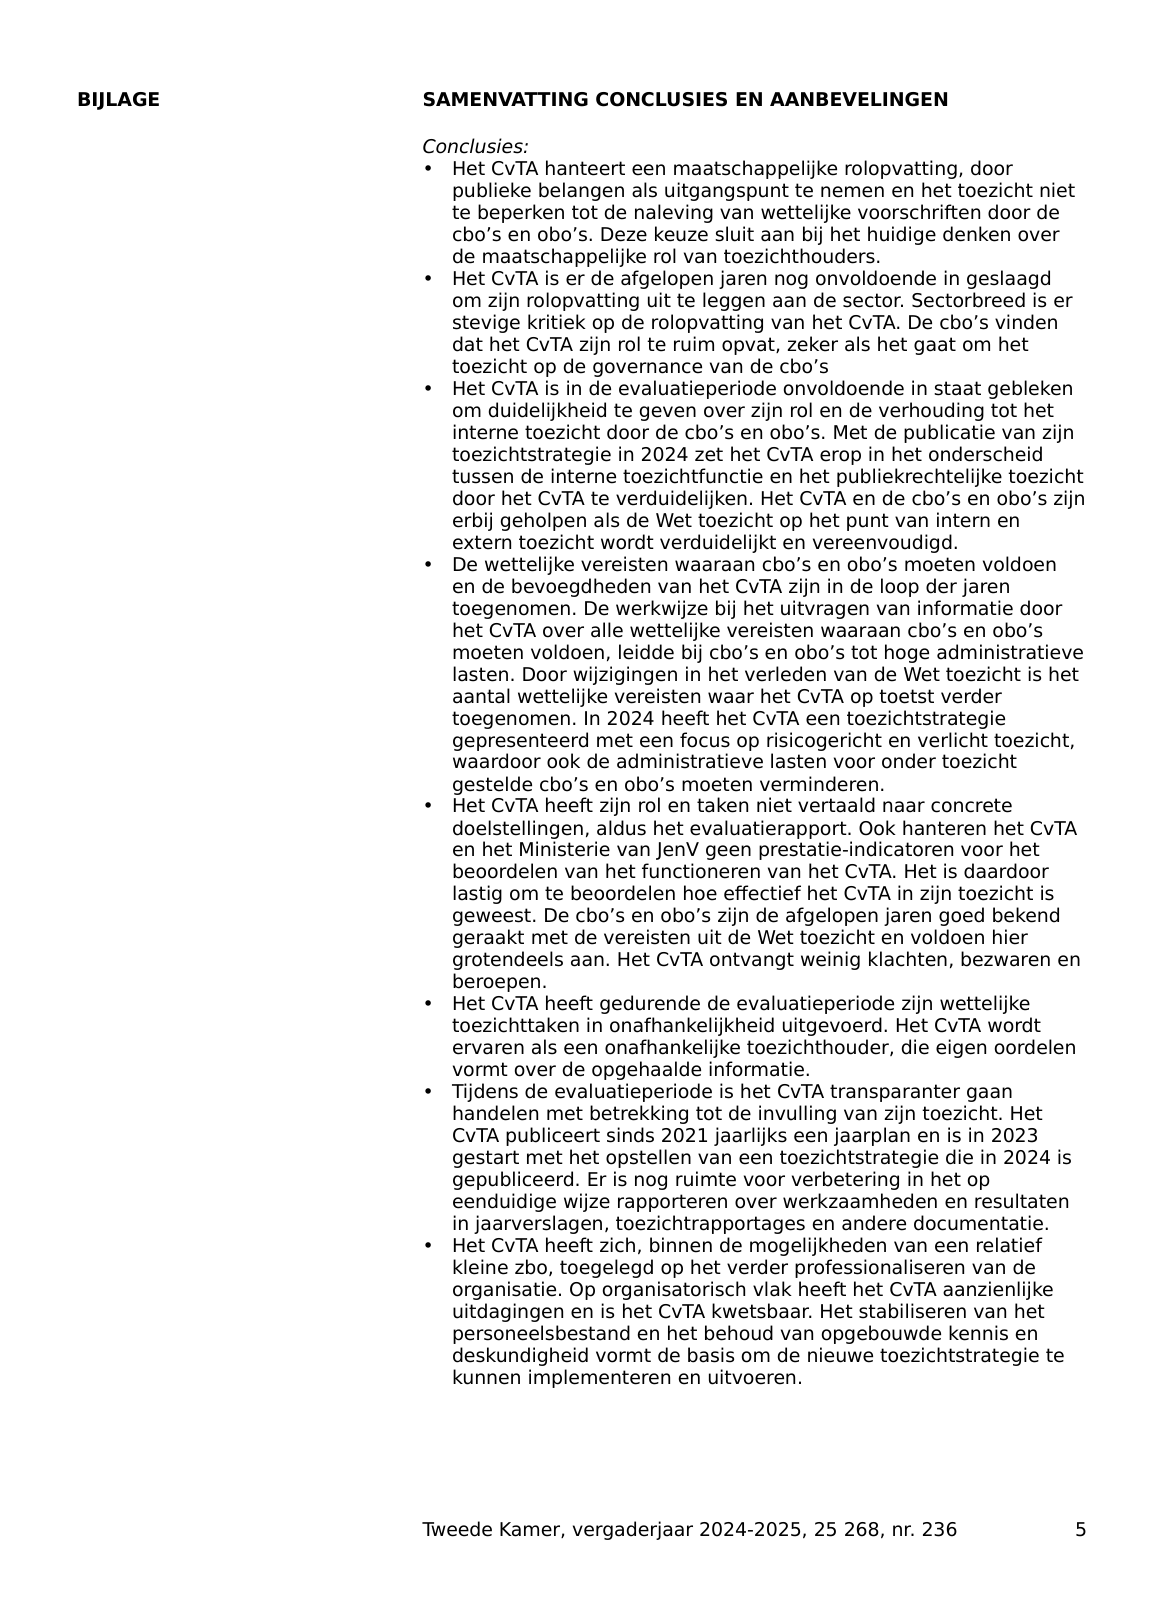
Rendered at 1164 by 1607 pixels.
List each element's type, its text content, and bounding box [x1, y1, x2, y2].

text • Het CvTA heeft zich, binnen de mogelijkheden van een relatief kleine zbo, toegelegd op het verder professionaliseren van de organisatie. Op organisatorisch vlak heeft het CvTA aanzienlijke uitdagingen en is het CvTA kwetsbaar. Het stabiliseren van het personeelsbestand en het behoud van opgebouwde kennis en deskundigheid vormt de basis om de nieuwe toezichtstrategie te kunnen implementeren en uitvoeren. [422, 1235, 1087, 1389]
text • Het CvTA is in de evaluatieperiode onvoldoende in staat gebleken om duidelijkheid te geven over zijn rol en de verhouding tot het interne toezicht door de cbo’s en obo’s. Met de publicatie van zijn toezichtstrategie in 2024 zet het CvTA erop in het onderscheid tussen de interne toezichtfunctie en het publiekrechtelijke toezicht door het CvTA te verduidelijken. Het CvTA en de cbo’s en obo’s zijn erbij geholpen als de Wet toezicht op het punt van intern en extern toezicht wordt verduidelijkt en vereenvoudigd. [422, 378, 1087, 554]
subtitle Conclusies: [422, 136, 1087, 158]
text • Tijdens de evaluatieperiode is het CvTA transparanter gaan handelen met betrekking tot de invulling van zijn toezicht. Het CvTA publiceert sinds 2021 jaarlijks een jaarplan en is in 2023 gestart met het opstellen van een toezichtstrategie die in 2024 is gepubliceerd. Er is nog ruimte voor verbetering in het op eenduidige wijze rapporteren over werkzaamheden en resultaten in jaarverslagen, toezichtrapportages en andere documentatie. [422, 1081, 1087, 1235]
subtitle BIJLAGE SAMENVATTING CONCLUSIES EN AANBEVELINGEN [77, 89, 1087, 111]
text • Het CvTA hanteert een maatschappelijke rolopvatting, door publieke belangen als uitgangspunt te nemen en het toezicht niet te beperken tot de naleving van wettelijke voorschriften door de cbo’s en obo’s. Deze keuze sluit aan bij het huidige denken over de maatschappelijke rol van toezichthouders. [422, 158, 1087, 268]
text • Het CvTA is er de afgelopen jaren nog onvoldoende in geslaagd om zijn rolopvatting uit te leggen aan de sector. Sectorbreed is er stevige kritiek op de rolopvatting van het CvTA. De cbo’s vinden dat het CvTA zijn rol te ruim opvat, zeker als het gaat om het toezicht op de governance van de cbo’s [422, 268, 1087, 378]
text • Het CvTA heeft zijn rol en taken niet vertaald naar concrete doelstellingen, aldus het evaluatierapport. Ook hanteren het CvTA en het Ministerie van JenV geen prestatie-indicatoren voor het beoordelen van het functioneren van het CvTA. Het is daardoor lastig om te beoordelen hoe effectief het CvTA in zijn toezicht is geweest. De cbo’s en obo’s zijn de afgelopen jaren goed bekend geraakt met de vereisten uit de Wet toezicht en voldoen hier grotendeels aan. Het CvTA ontvangt weinig klachten, bezwaren en beroepen. [422, 795, 1087, 993]
text • Het CvTA heeft gedurende de evaluatieperiode zijn wettelijke toezichttaken in onafhankelijkheid uitgevoerd. Het CvTA wordt ervaren als een onafhankelijke toezichthouder, die eigen oordelen vormt over de opgehaalde informatie. [422, 993, 1087, 1081]
text • De wettelijke vereisten waaraan cbo’s en obo’s moeten voldoen en de bevoegdheden van het CvTA zijn in de loop der jaren toegenomen. De werkwijze bij het uitvragen van informatie door het CvTA over alle wettelijke vereisten waaraan cbo’s en obo’s moeten voldoen, leidde bij cbo’s en obo’s tot hoge administratieve lasten. Door wijzigingen in het verleden van de Wet toezicht is het aantal wettelijke vereisten waar het CvTA op toetst verder toegenomen. In 2024 heeft het CvTA een toezichtstrategie gepresenteerd met een focus op risicogericht en verlicht toezicht, waardoor ook de administratieve lasten voor onder toezicht gestelde cbo’s en obo’s moeten verminderen. [422, 554, 1087, 795]
